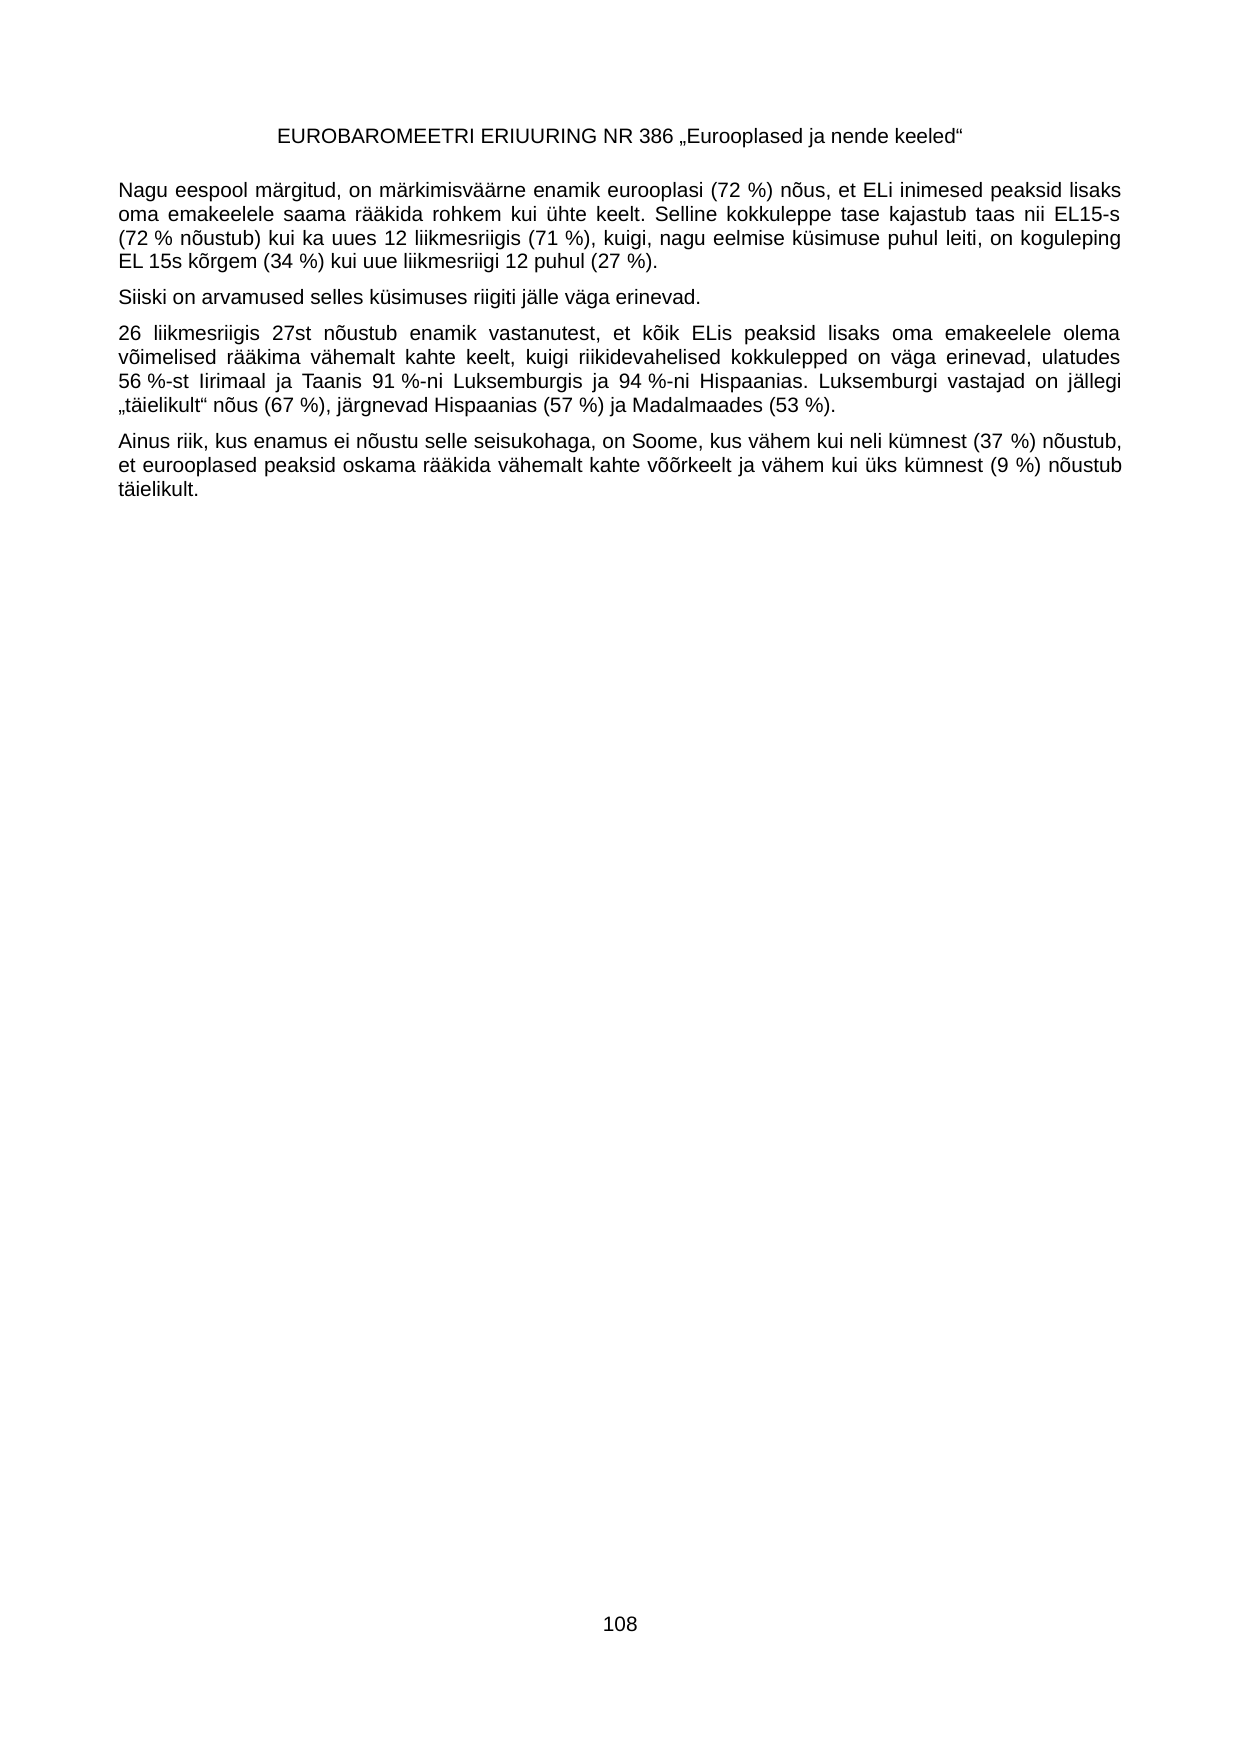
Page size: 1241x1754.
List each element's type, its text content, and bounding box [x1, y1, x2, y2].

text Ainus riik, kus enamus ei nõustu selle seisukohaga, on Soome, kus vähem kui neli kümnest (37 %) nõustub, et eurooplased peaksid oskama rääkida vähemalt kahte võõrkeelt ja vähem kui üks kümnest (9 %) nõustub täielikult. [118, 429, 1122, 501]
text Nagu eespool märgitud, on märkimisväärne enamik eurooplasi (72 %) nõus, et ELi inimesed peaksid lisaks oma emakeelele saama rääkida rohkem kui ühte keelt. Selline kokkuleppe tase kajastub taas nii EL15-s (72 % nõustub) kui ka uues 12 liikmesriigis (71 %), kuigi, nagu eelmise küsimuse puhul leiti, on koguleping EL 15s kõrgem (34 %) kui uue liikmesriigi 12 puhul (27 %). [118, 177, 1122, 273]
text Siiski on arvamused selles küsimuses riigiti jälle väga erinevad. [118, 285, 1122, 309]
text 26 liikmesriigis 27st nõustub enamik vastanutest, et kõik ELis peaksid lisaks oma emakeelele olema võimelised rääkima vähemalt kahte keelt, kuigi riikidevahelised kokkulepped on väga erinevad, ulatudes 56 %-st Iirimaal ja Taanis 91 %-ni Luksemburgis ja 94 %-ni Hispaanias. Luksemburgi vastajad on jällegi „täielikult“ nõus (67 %), järgnevad Hispaanias (57 %) ja Madalmaades (53 %). [118, 321, 1122, 417]
